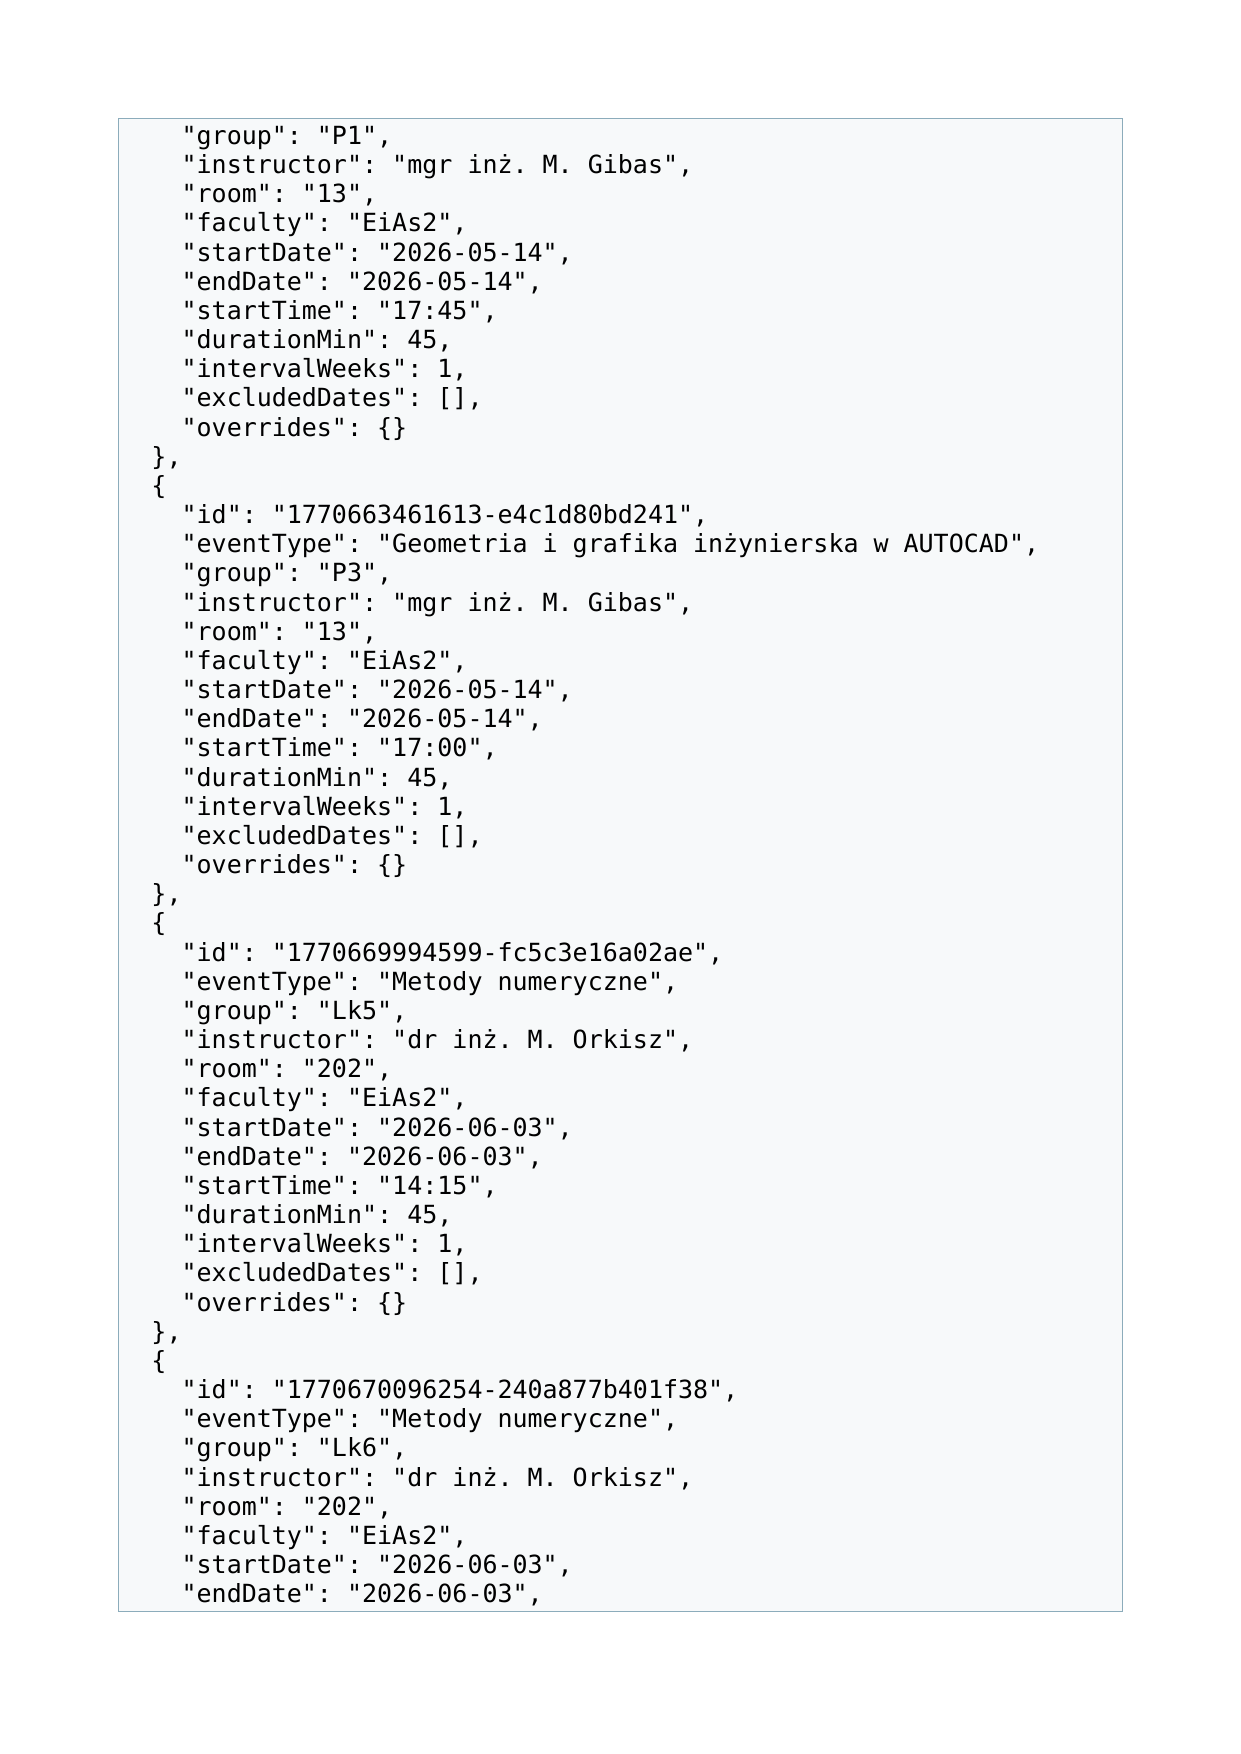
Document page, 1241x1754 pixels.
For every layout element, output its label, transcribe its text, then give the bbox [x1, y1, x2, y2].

text "group": "P1", "instructor": "mgr inż. M. Gibas", "room": "13", "faculty": "EiAs2", "startDate": "2026-05-14", "endDate": "2026-05-14", "startTime": "17:45", "durationMin": 45, "intervalWeeks": 1, "excludedDates": [], "overrides": {} }, { "id": "1770663461613-e4c1d80bd241", "eventType": "Geometria i grafika inżynierska w AUTOCAD", "group": "P3", "instructor": "mgr inż. M. Gibas", "room": "13", "faculty": "EiAs2", "startDate": "2026-05-14", "endDate": "2026-05-14", "startTime": "17:00", "durationMin": 45, "intervalWeeks": 1, "excludedDates": [], "overrides": {} }, { "id": "1770669994599-fc5c3e16a02ae", "eventType": "Metody numeryczne", "group": "Lk5", "instructor": "dr inż. M. Orkisz", "room": "202", "faculty": "EiAs2", "startDate": "2026-06-03", "endDate": "2026-06-03", "startTime": "14:15", "durationMin": 45, "intervalWeeks": 1, "excludedDates": [], "overrides": {} }, { "id": "1770670096254-240a877b401f38", "eventType": "Metody numeryczne", "group": "Lk6", "instructor": "dr inż. M. Orkisz", "room": "202", "faculty": "EiAs2", "startDate": "2026-06-03", "endDate": "2026-06-03", [119, 119, 1122, 1611]
